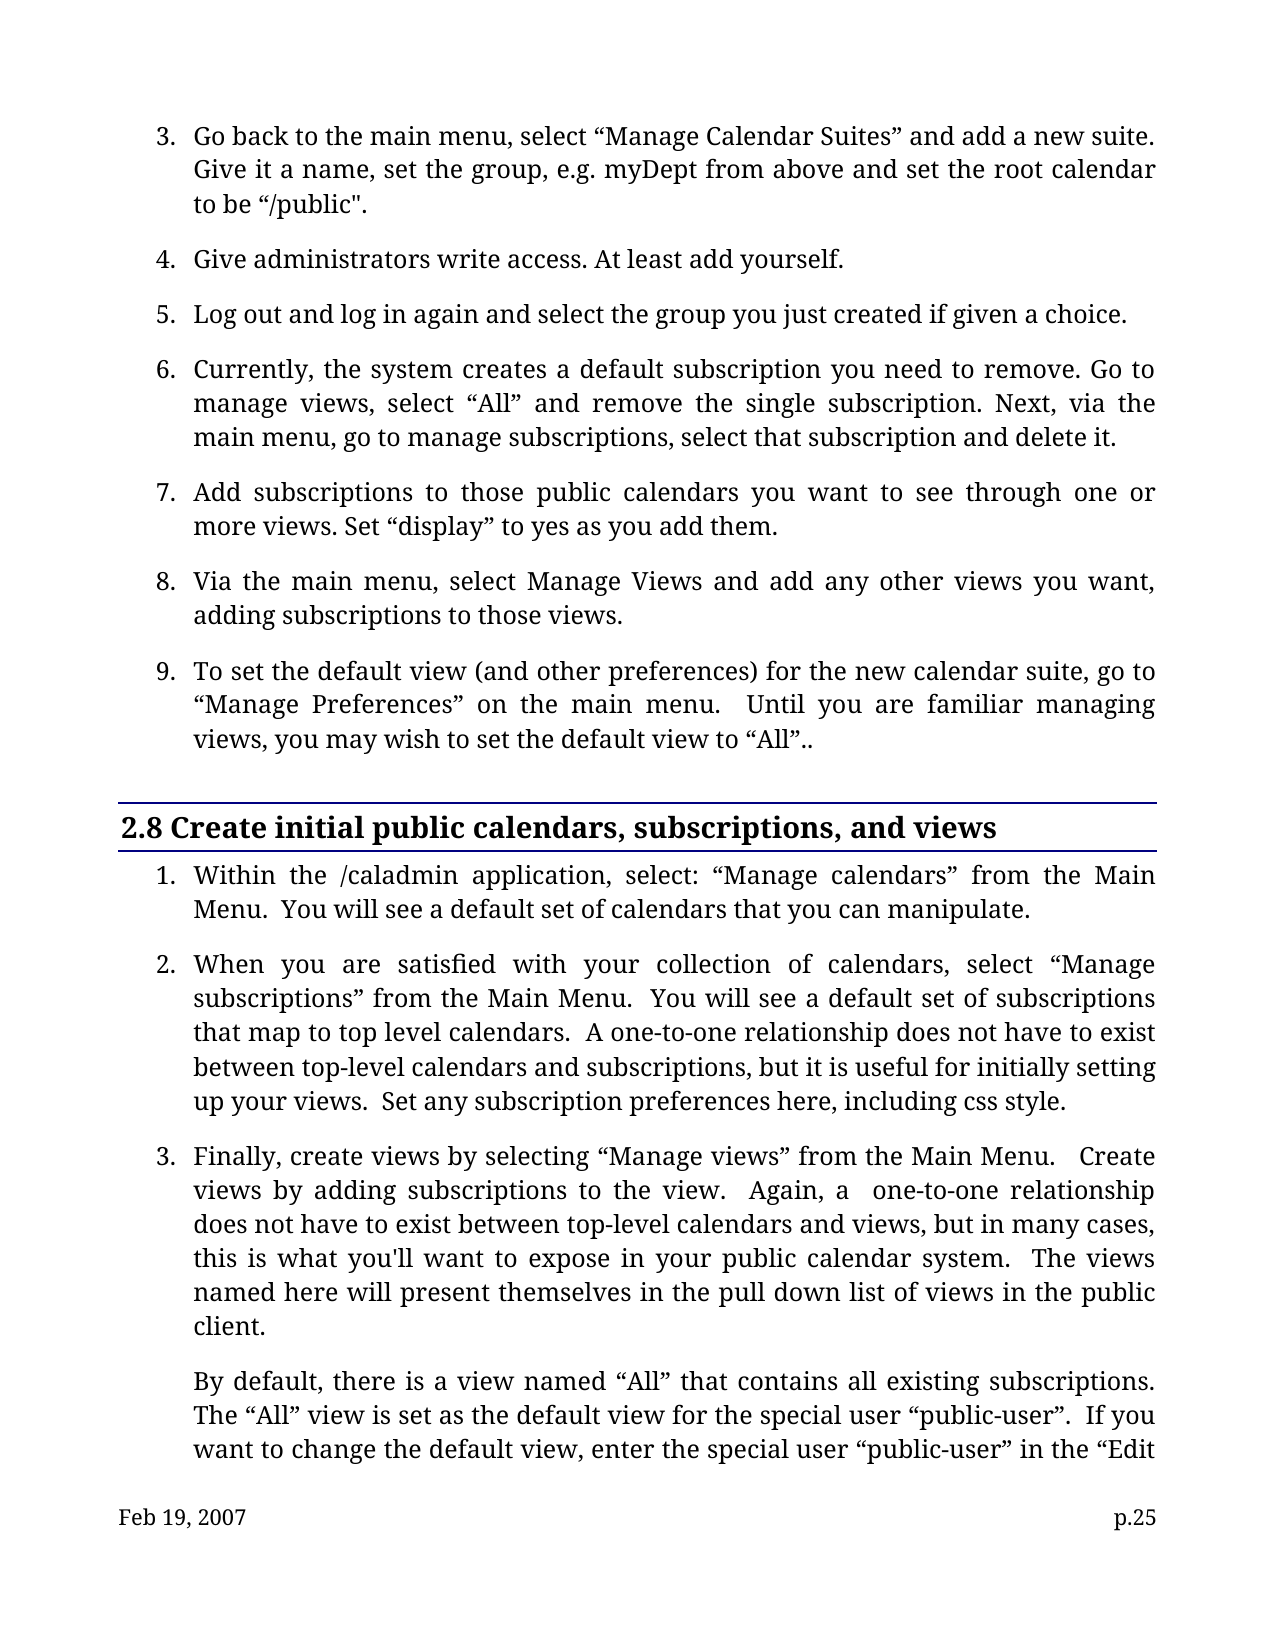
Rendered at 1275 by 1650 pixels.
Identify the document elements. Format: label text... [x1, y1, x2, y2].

list Finally, create views by selecting “Manage views” from the Main Menu. Create views by adding subscriptions to the view. Again, a one-to-one relationship does not have to exist between top-level calendars and views, but in many cases, this is what you'll want to expose in your public calendar system. The views named here will present themselves in the pull down list of views in the public client. [156, 1138, 1157, 1343]
list Via the main menu, select Manage Views and add any other views you want, adding subscriptions to those views. [156, 564, 1157, 632]
list When you are satisfied with your collection of calendars, select “Manage subscriptions” from the Main Menu. You will see a default set of subscriptions that map to top level calendars. A one-to-one relationship does not have to exist between top-level calendars and subscriptions, but it is useful for initially setting up your views. Set any subscription preferences here, including css style. [156, 947, 1157, 1117]
list Go back to the main menu, select “Manage Calendar Suites” and add a new suite. Give it a name, set the group, e.g. myDept from above and set the root calendar to be “/public". [156, 118, 1157, 220]
list To set the default view (and other preferences) for the new calendar suite, go to “Manage Preferences” on the main menu. Until you are familiar managing views, you may wish to set the default view to “All”.. [156, 653, 1157, 755]
list By default, there is a view named “All” that contains all existing subscriptions. The “All” view is set as the default view for the special user “public-user”. If you want to change the default view, enter the special user “public-user” in the “Edit [156, 1364, 1157, 1466]
list Within the /caladmin application, select: “Manage calendars” from the Main Menu. You will see a default set of calendars that you can manipulate. [156, 858, 1157, 926]
list Add subscriptions to those public calendars you want to see through one or more views. Set “display” to yes as you add them. [156, 475, 1157, 543]
list Currently, the system creates a default subscription you need to remove. Go to manage views, select “All” and remove the single subscription. Next, via the main menu, go to manage subscriptions, select that subscription and delete it. [156, 352, 1157, 454]
subtitle 2.8 Create initial public calendars, subscriptions, and views [118, 804, 1157, 850]
list Log out and log in again and select the group you just created if given a choice. [156, 296, 1157, 331]
list Give administrators write access. At least add yourself. [156, 241, 1157, 275]
